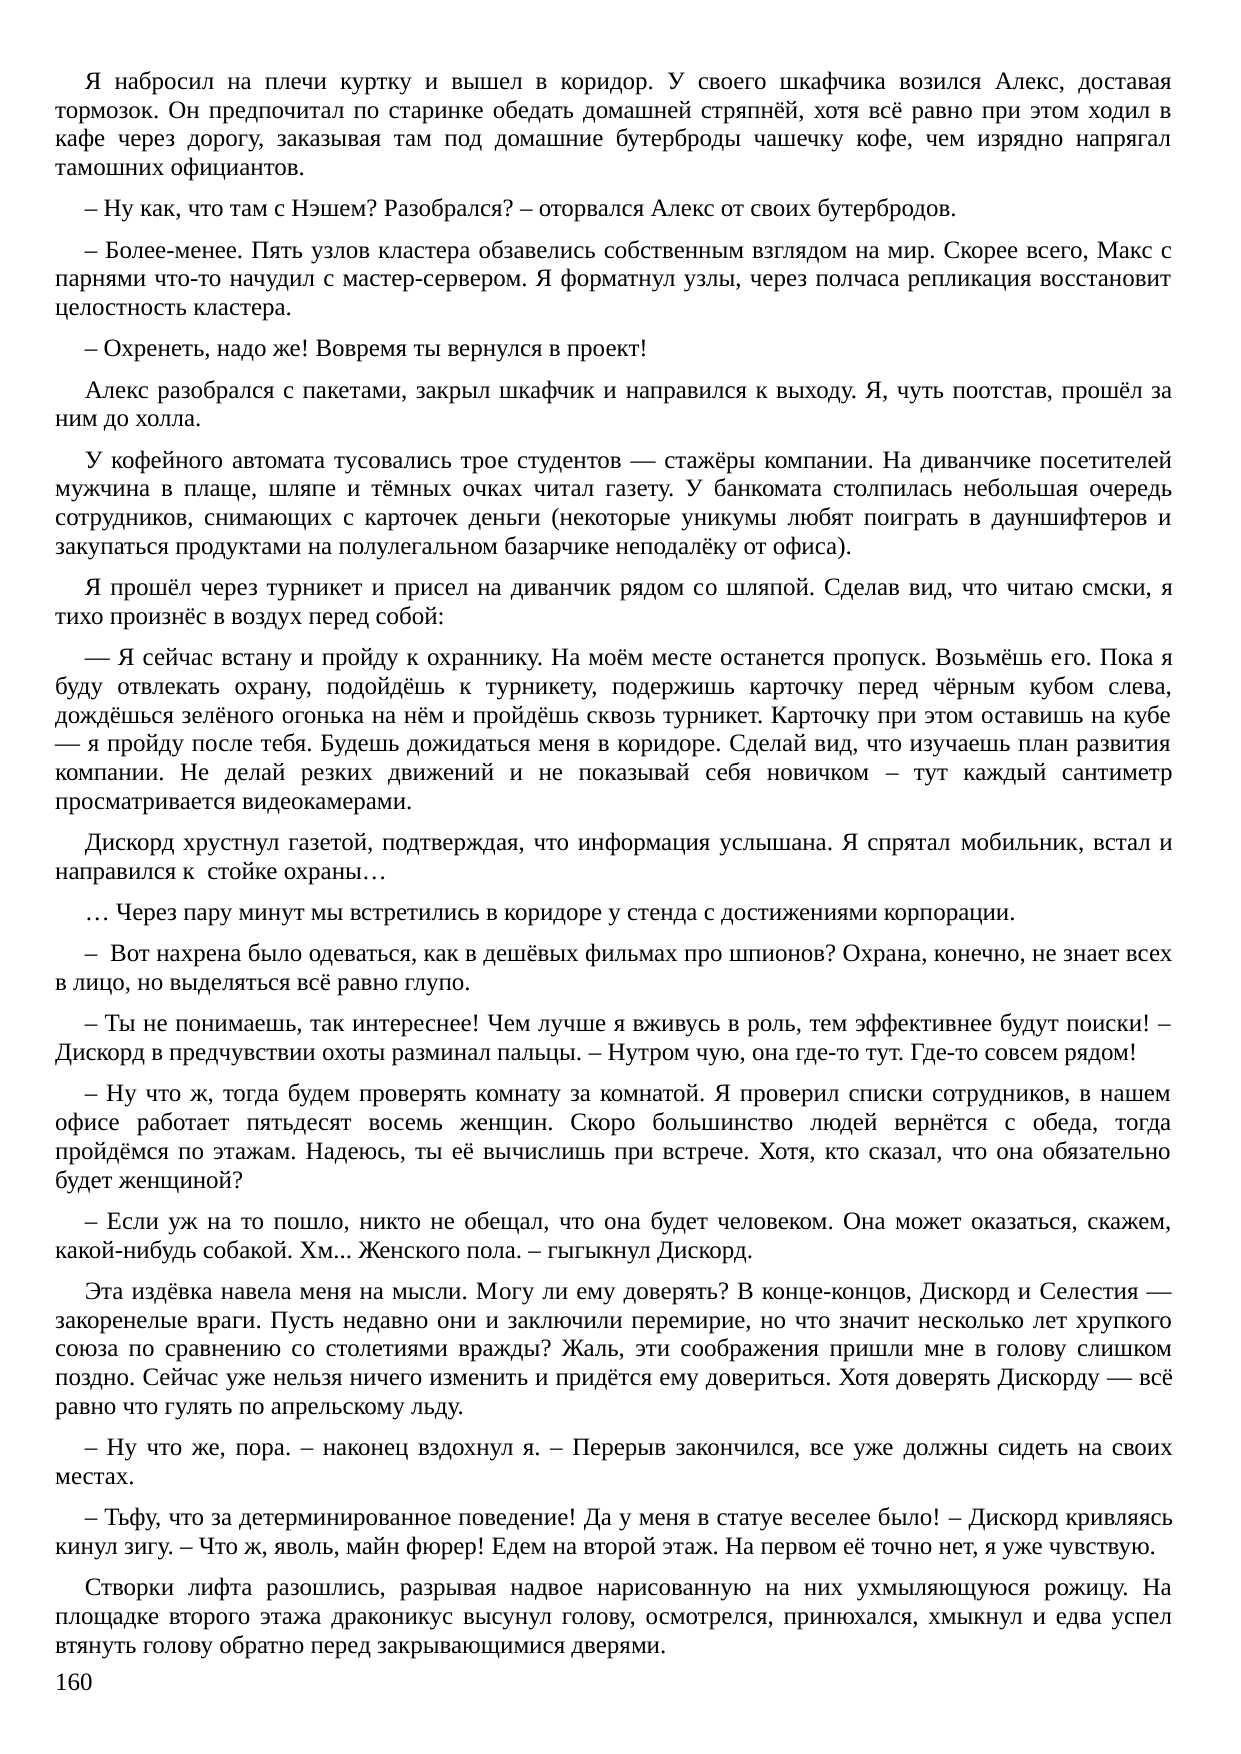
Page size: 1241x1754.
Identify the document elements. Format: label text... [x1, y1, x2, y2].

text … Через пару минут мы встретились в коридоре у стенда с достижениями корпорации. [55, 897, 1173, 926]
text Я набросил на плечи куртку и вышел в коридор. У своего шкафчика возился Алекс, доставая тормозок. Он предпочитал по старинке обедать домашней стряпнёй, хотя всё равно при этом ходил в кафе через дорогу, заказывая там под домашние бутерброды чашечку кофе, чем изрядно напрягал тамошних официантов. [55, 66, 1173, 181]
text – Ну что ж, тогда будем проверять комнату за комнатой. Я проверил списки сотрудников, в нашем офисе работает пятьдесят восемь женщин. Скоро большинство людей вернётся с обеда, тогда пройдёмся по этажам. Надеюсь, ты её вычислишь при встрече. Хотя, кто сказал, что она обязательно будет женщиной? [55, 1078, 1173, 1193]
text — Я сейчас встану и пройду к охраннику. На моём месте останется пропуск. Возьмёшь его. Пока я буду отвлекать охрану, подойдёшь к турникету, подержишь карточку перед чёрным кубом слева, дождёшься зелёного огонька на нём и пройдёшь сквозь турникет. Карточку при этом оставишь на кубе — я пройду после тебя. Будешь дожидаться меня в коридоре. Сделай вид, что изучаешь план развития компании. Не делай резких движений и не показывай себя новичком – тут каждый сантиметр просматривается видеокамерами. [55, 642, 1173, 815]
text Алекс разобрался с пакетами, закрыл шкафчик и направился к выходу. Я, чуть поотстав, прошёл за ним до холла. [55, 375, 1173, 432]
text Я прошёл через турникет и присел на диванчик рядом со шляпой. Сделав вид, что читаю смски, я тихо произнёс в воздух перед собой: [55, 572, 1173, 630]
text Эта издёвка навела меня на мысли. Могу ли ему доверять? В конце-концов, Дискорд и Селестия — закоренелые враги. Пусть недавно они и заключили перемирие, но что значит несколько лет хрупкого союза по сравнению со столетиями вражды? Жаль, эти соображения пришли мне в голову слишком поздно. Сейчас уже нельзя ничего изменить и придётся ему довериться. Хотя доверять Дискорду — всё равно что гулять по апрельскому льду. [55, 1276, 1173, 1420]
text – Охренеть, надо же! Вовремя ты вернулся в проект! [55, 333, 1173, 362]
text – Тьфу, что за детерминированное поведение! Да у меня в статуе веселее было! – Дискорд кривляясь кинул зигу. – Что ж, яволь, майн фюрер! Едем на второй этаж. На первом её точно нет, я уже чувствую. [55, 1502, 1173, 1560]
text – Ну что же, пора. – наконец вздохнул я. – Перерыв закончился, все уже должны сидеть на своих местах. [55, 1432, 1173, 1490]
text У кофейного автомата тусовались трое студентов — стажёры компании. На диванчике посетителей мужчина в плаще, шляпе и тёмных очках читал газету. У банкомата столпилась небольшая очередь сотрудников, снимающих с карточек деньги (некоторые уникумы любят поиграть в дауншифтеров и закупаться продуктами на полулегальном базарчике неподалёку от офиса). [55, 445, 1173, 560]
text Створки лифта разошлись, разрывая надвое нарисованную на них ухмыляющуюся рожицу. На площадке второго этажа драконикус высунул голову, осмотрелся, принюхался, хмыкнул и едва успел втянуть голову обратно перед закрывающимися дверями. [55, 1572, 1173, 1658]
text – Ты не понимаешь, так интереснее! Чем лучше я вживусь в роль, тем эффективнее будут поиски! –Дискорд в предчувствии охоты разминал пальцы. – Нутром чую, она где-то тут. Где-то совсем рядом! [55, 1008, 1173, 1066]
text – Вот нахрена было одеваться, как в дешёвых фильмах про шпионов? Охрана, конечно, не знает всех в лицо, но выделяться всё равно глупо. [55, 938, 1173, 996]
text – Ну как, что там с Нэшем? Разобрался? – оторвался Алекс от своих бутербродов. [55, 193, 1173, 222]
text Дискорд хрустнул газетой, подтверждая, что информация услышана. Я спрятал мобильник, встал и направился к стойке охраны… [55, 827, 1173, 885]
text – Более-менее. Пять узлов кластера обзавелись собственным взглядом на мир. Скорее всего, Макс с парнями что-то начудил с мастер-сервером. Я форматнул узлы, через полчаса репликация восстановит целостность кластера. [55, 235, 1173, 321]
text – Если уж на то пошло, никто не обещал, что она будет человеком. Она может оказаться, скажем, какой-нибудь собакой. Хм... Женского пола. – гыгыкнул Дискорд. [55, 1206, 1173, 1263]
